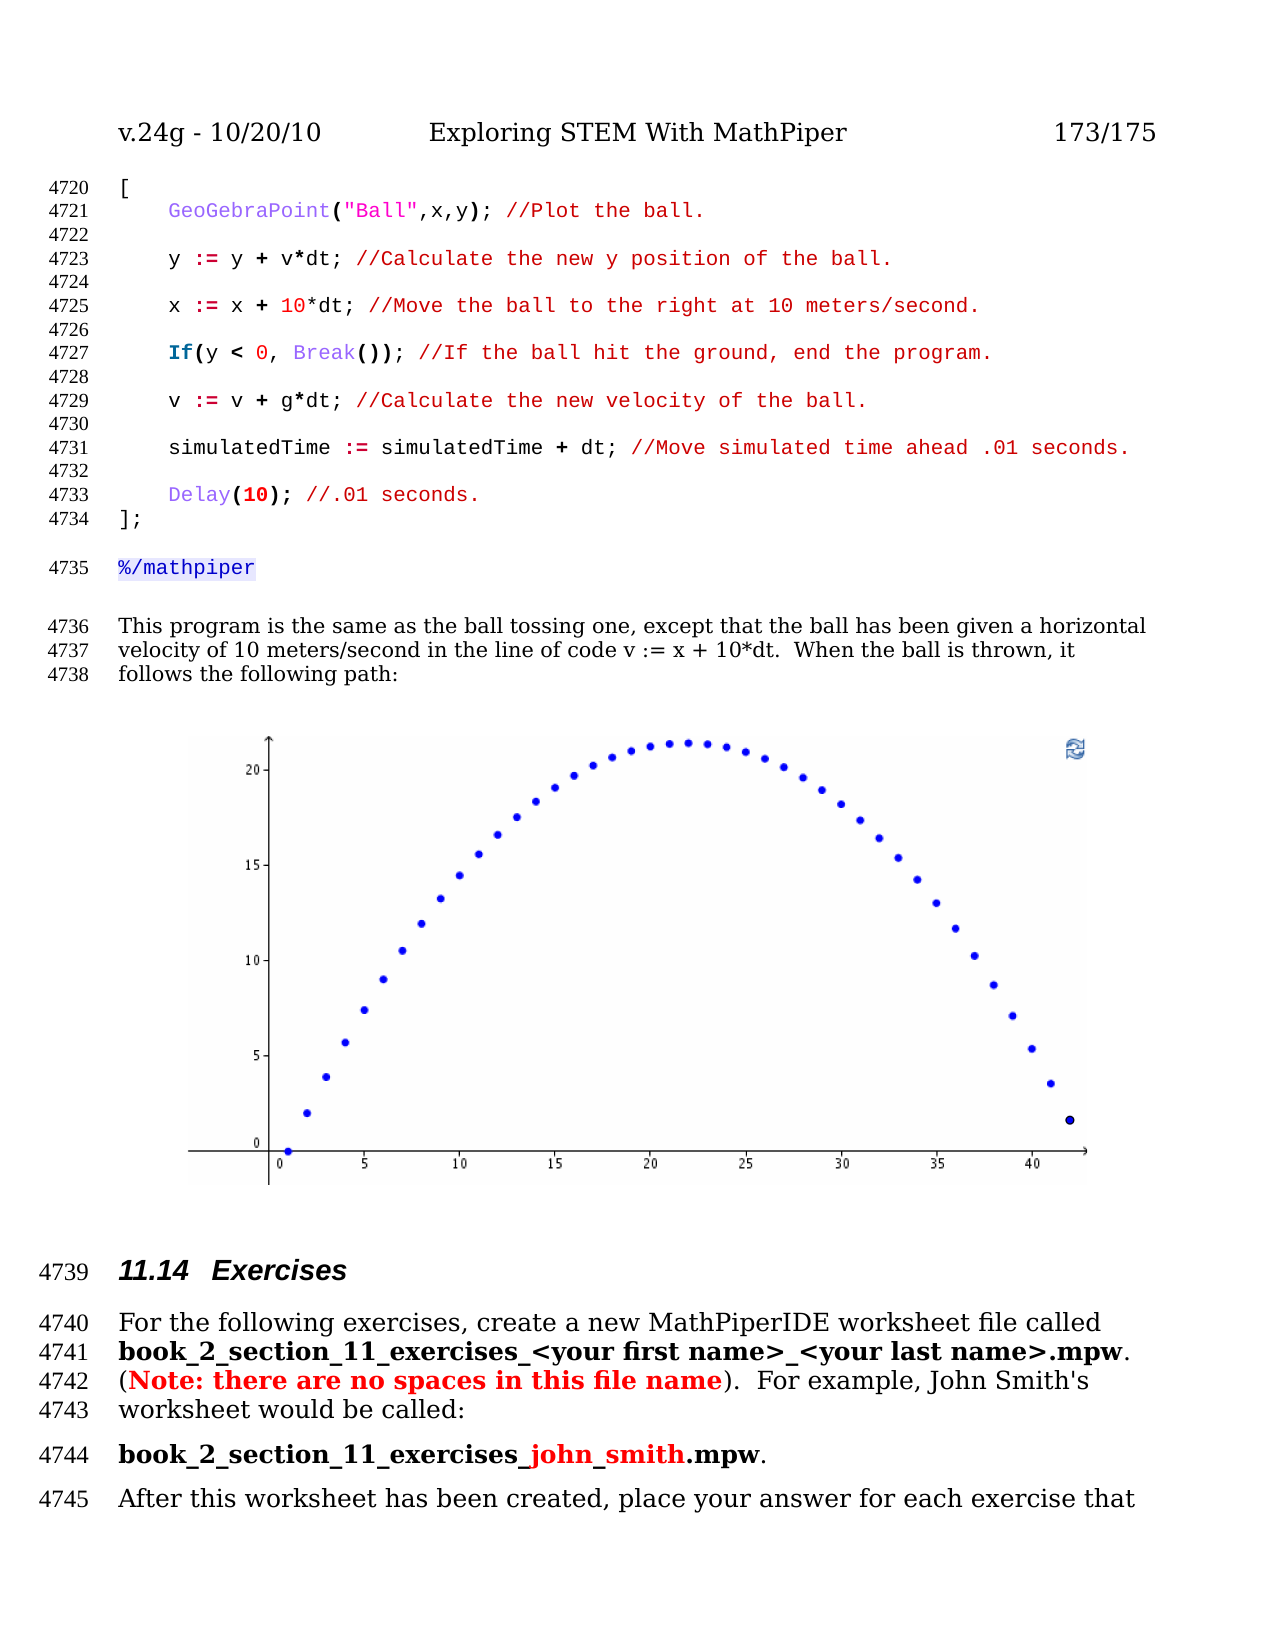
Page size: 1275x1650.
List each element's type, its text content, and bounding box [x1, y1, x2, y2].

text x := x + 10*dt; //Move the ball to the right at 10 meters/second. [118, 295, 1157, 319]
text If(y < 0, Break()); //If the ball hit the ground, end the program. [118, 342, 1157, 366]
text %/mathpiper [118, 557, 1157, 581]
text v := v + g*dt; //Calculate the new velocity of the ball. [118, 389, 1157, 413]
text Delay(10); //.01 seconds. [118, 484, 1157, 508]
text For the following exercises, create a new MathPiperIDE worksheet file called book_2_section_11_exercises_<your first name>_<your last name>.mpw. (Note: there are no spaces in this file name). For example, John Smith's worksheet would be called: [118, 1308, 1157, 1425]
subtitle Exercises [118, 1253, 1157, 1287]
text y := y + v*dt; //Calculate the new y position of the ball. [118, 248, 1157, 271]
text After this worksheet has been created, place your answer for each exercise that [118, 1484, 1157, 1513]
text GeoGebraPoint("Ball",x,y); //Plot the ball. [118, 200, 1157, 224]
text [ [118, 177, 1157, 200]
text ]; [118, 508, 1157, 531]
text book_2_section_11_exercises_john_smith.mpw. [118, 1440, 1157, 1469]
text This program is the same as the ball tossing one, except that the ball has been given a horizontal velocity of 10 meters/second in the line of code v := x + 10*dt. When the ball is thrown, it follows the following path: [118, 614, 1157, 686]
text simulatedTime := simulatedTime + dt; //Move simulated time ahead .01 seconds. [118, 437, 1157, 461]
picture [187, 736, 1088, 1185]
